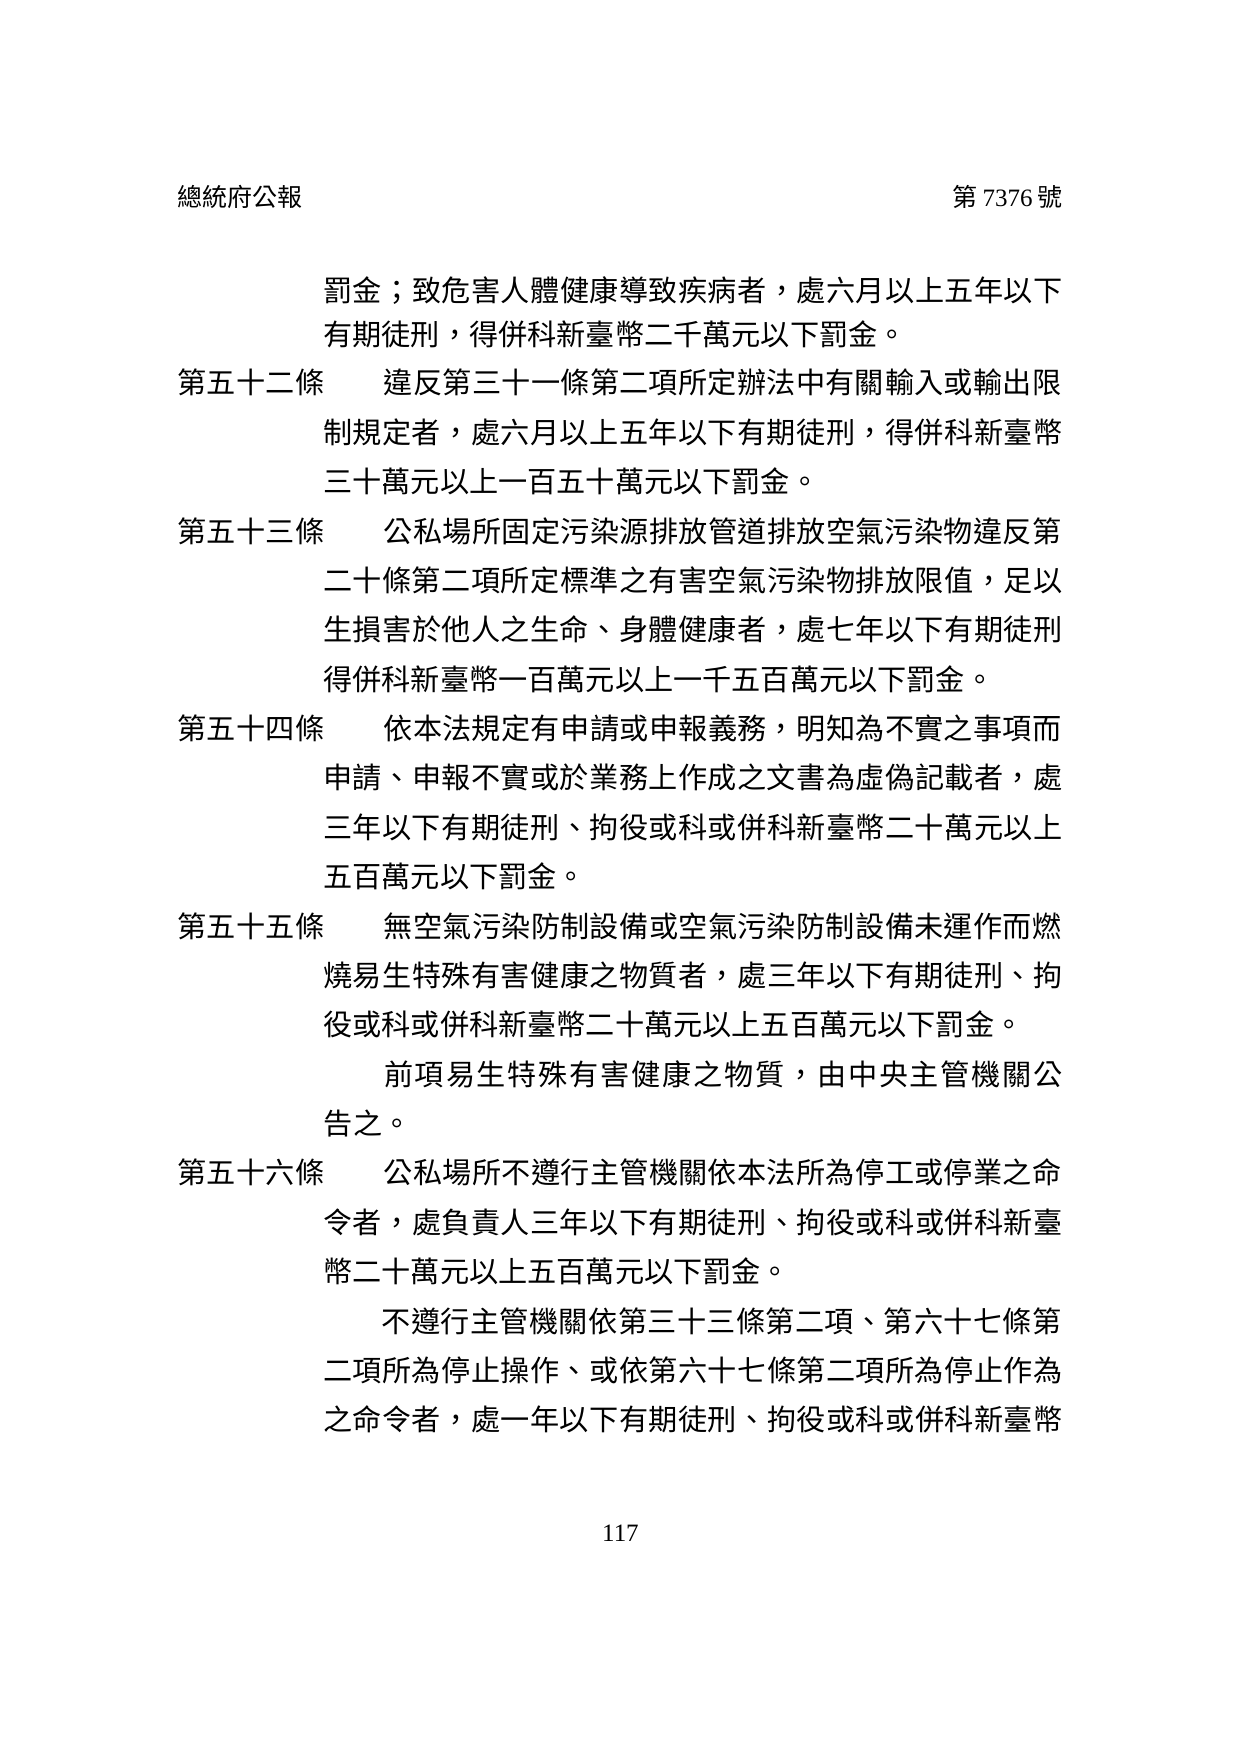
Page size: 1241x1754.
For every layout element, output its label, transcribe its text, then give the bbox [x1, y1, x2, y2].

text 不遵行主管機關依第三十三條第二項、第六十七條第二項所為停止操作、或依第六十七條第二項所為停止作為之命令者，處一年以下有期徒刑、拘役或科或併科新臺幣 [323, 1292, 1063, 1441]
text 第五十四條 依本法規定有申請或申報義務，明知為不實之事項而申請、申報不實或於業務上作成之文書為虛偽記載者，處三年以下有期徒刑、拘役或科或併科新臺幣二十萬元以上五百萬元以下罰金。 [177, 700, 1063, 897]
text 第五十五條 無空氣污染防制設備或空氣污染防制設備未運作而燃燒易生特殊有害健康之物質者，處三年以下有期徒刑、拘役或科或併科新臺幣二十萬元以上五百萬元以下罰金。 [177, 897, 1063, 1046]
text 第五十二條 違反第三十一條第二項所定辦法中有關輸入或輸出限制規定者，處六月以上五年以下有期徒刑，得併科新臺幣三十萬元以上一百五十萬元以下罰金。 [177, 354, 1063, 502]
text 前項易生特殊有害健康之物質，由中央主管機關公告之。 [323, 1046, 1063, 1144]
text 第五十六條 公私場所不遵行主管機關依本法所為停工或停業之命令者，處負責人三年以下有期徒刑、拘役或科或併科新臺幣二十萬元以上五百萬元以下罰金。 [177, 1144, 1063, 1292]
text 第五十三條 公私場所固定污染源排放管道排放空氣污染物違反第二十條第二項所定標準之有害空氣污染物排放限值，足以生損害於他人之生命、身體健康者，處七年以下有期徒刑，得併科新臺幣一百萬元以上一千五百萬元以下罰金。 [177, 502, 1063, 700]
text 罰金；致危害人體健康導致疾病者，處六月以上五年以下有期徒刑，得併科新臺幣二千萬元以下罰金。 [177, 266, 1063, 354]
